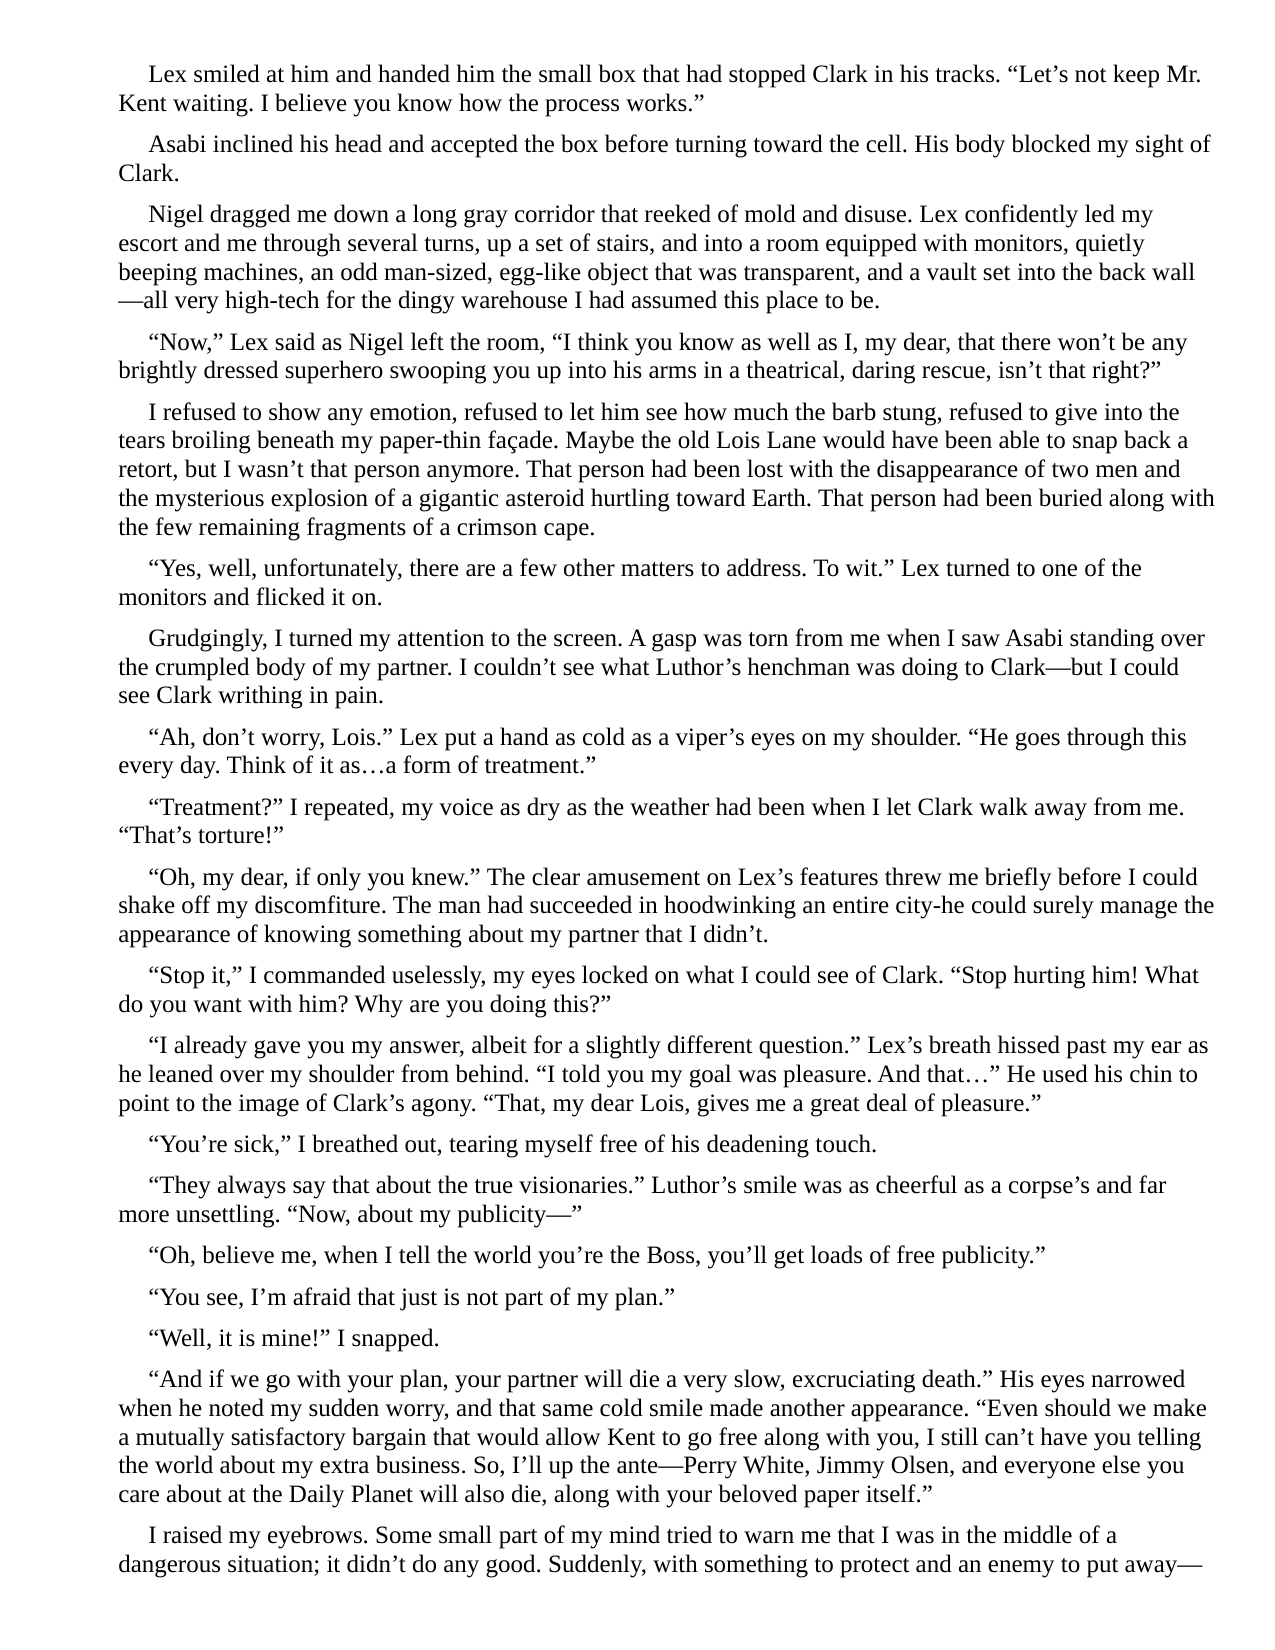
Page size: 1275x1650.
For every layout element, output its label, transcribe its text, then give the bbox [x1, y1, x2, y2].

text “You’re sick,” I breathed out, tearing myself free of his deadening touch. [118, 1129, 1216, 1158]
text “Well, it is mine!” I snapped. [118, 1323, 1216, 1352]
text “Treatment?” I repeated, my voice as dry as the weather had been when I let Clark walk away from me. “That’s torture!” [118, 792, 1216, 849]
text I refused to show any emotion, refused to let him see how much the barb stung, refused to give into the tears broiling beneath my paper-thin façade. Maybe the old Lois Lane would have been able to snap back a retort, but I wasn’t that person anymore. That person had been lost with the disappearance of two men and the mysterious explosion of a gigantic asteroid hurtling toward Earth. That person had been buried along with the few remaining fragments of a crimson cape. [118, 397, 1216, 540]
text “They always say that about the true visionaries.” Luthor’s smile was as cheerful as a corpse’s and far more unsettling. “Now, about my publicity—” [118, 1170, 1216, 1228]
text “And if we go with your plan, your partner will die a very slow, excruciating death.” His eyes narrowed when he noted my sudden worry, and that same cold smile made another appearance. “Even should we make a mutually satisfactory bargain that would allow Kent to go free along with you, I still can’t have you telling the world about my extra business. So, I’ll up the ante—Perry White, Jimmy Olsen, and everyone else you care about at the Daily Planet will also die, along with your beloved paper itself.” [118, 1364, 1216, 1508]
text Nigel dragged me down a long gray corridor that reeked of mold and disuse. Lex confidently led my escort and me through several turns, up a set of stairs, and into a room equipped with monitors, quietly beeping machines, an odd man-sized, egg-like object that was transparent, and a vault set into the back wall—all very high-tech for the dingy warehouse I had assumed this place to be. [118, 199, 1216, 314]
text “Oh, believe me, when I tell the world you’re the Boss, you’ll get loads of free publicity.” [118, 1240, 1216, 1269]
text “Yes, well, unfortunately, there are a few other matters to address. To wit.” Lex turned to one of the monitors and flicked it on. [118, 553, 1216, 610]
text “I already gave you my answer, albeit for a slightly different question.” Lex’s breath hissed past my ear as he leaned over my shoulder from behind. “I told you my goal was pleasure. And that…” He used his chin to point to the image of Clark’s agony. “That, my dear Lois, gives me a great deal of pleasure.” [118, 1030, 1216, 1117]
text Asabi inclined his head and accepted the box before turning toward the cell. His body blocked my sight of Clark. [118, 129, 1216, 187]
text “Oh, my dear, if only you knew.” The clear amusement on Lex’s features threw me briefly before I could shake off my discomfiture. The man had succeeded in hoodwinking an entire city-he could surely manage the appearance of knowing something about my partner that I didn’t. [118, 862, 1216, 948]
text Lex smiled at him and handed him the small box that had stopped Clark in his tracks. “Let’s not keep Mr. Kent waiting. I believe you know how the process works.” [118, 59, 1216, 117]
text Grudgingly, I turned my attention to the screen. A gasp was torn from me when I saw Asabi standing over the crumpled body of my partner. I couldn’t see what Luthor’s henchman was doing to Clark—but I could see Clark writhing in pain. [118, 623, 1216, 709]
text “Ah, don’t worry, Lois.” Lex put a hand as cold as a viper’s eyes on my shoulder. “He goes through this every day. Think of it as…a form of treatment.” [118, 722, 1216, 779]
text “Stop it,” I commanded uselessly, my eyes locked on what I could see of Clark. “Stop hurting him! What do you want with him? Why are you doing this?” [118, 960, 1216, 1018]
text “You see, I’m afraid that just is not part of my plan.” [118, 1282, 1216, 1310]
text “Now,” Lex said as Nigel left the room, “I think you know as well as I, my dear, that there won’t be any brightly dressed superhero swooping you up into his arms in a theatrical, daring rescue, isn’t that right?” [118, 327, 1216, 384]
text I raised my eyebrows. Some small part of my mind tried to warn me that I was in the middle of a dangerous situation; it didn’t do any good. Suddenly, with something to protect and an enemy to put away— [118, 1520, 1216, 1578]
